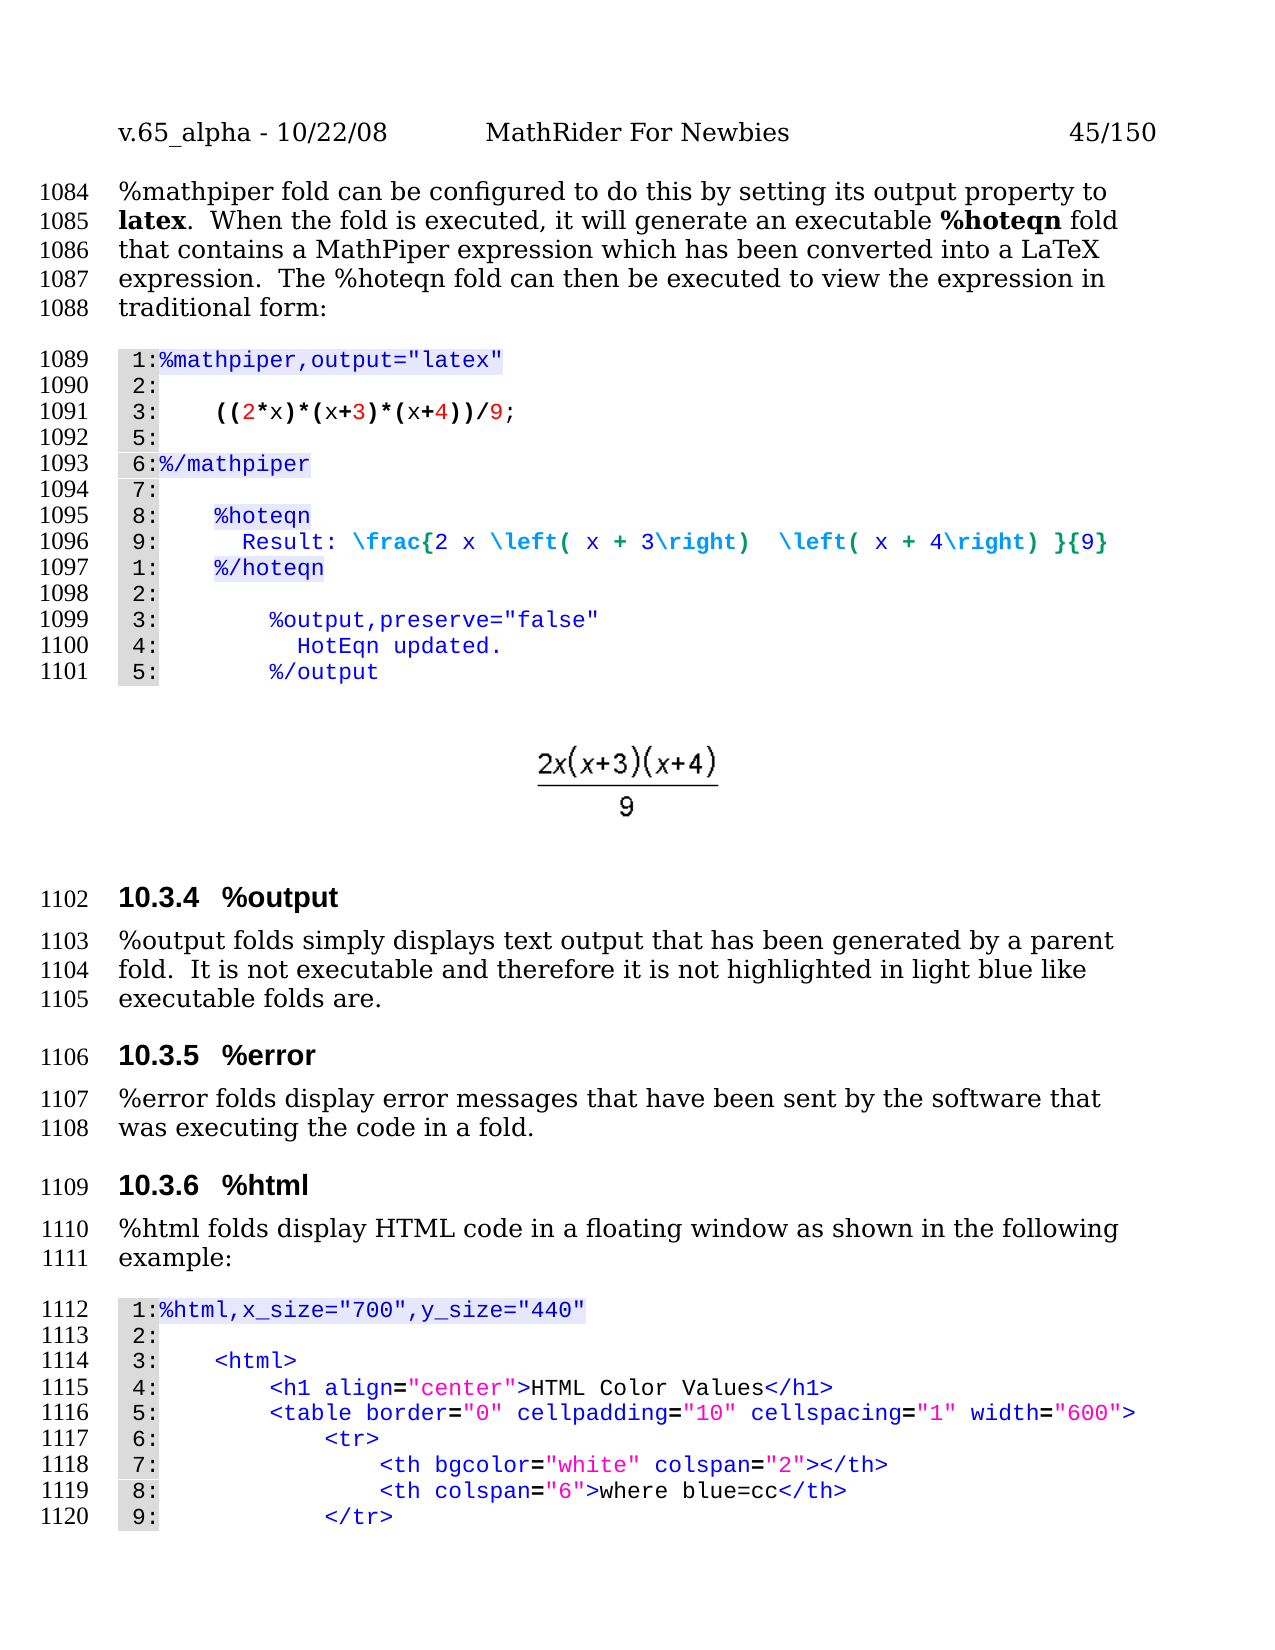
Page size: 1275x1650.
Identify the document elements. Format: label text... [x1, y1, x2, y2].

text 5: %/output [118, 660, 1157, 686]
text 3: <html> [118, 1350, 1157, 1376]
text 7: [118, 478, 1157, 504]
text 5: [118, 427, 1157, 452]
text 2: [118, 1324, 1157, 1350]
text 1:%mathpiper,output="latex" [118, 349, 1157, 375]
text 9: Result: \frac{2 x \left( x + 3\right) \left( x + 4\right) }{9} [118, 530, 1157, 556]
subtitle %html [118, 1168, 1157, 1201]
text 8: <th colspan="6">where blue=cc</th> [118, 1479, 1157, 1506]
text %error folds display error messages that have been sent by the software that was executing the code in a fold. [118, 1084, 1157, 1143]
text 6: <tr> [118, 1428, 1157, 1454]
text 8: %hoteqn [118, 504, 1157, 530]
text 1:%html,x_size="700",y_size="440" [118, 1298, 1157, 1324]
subtitle %error [118, 1038, 1157, 1072]
text 9: </tr> [118, 1506, 1157, 1531]
text 2: [118, 582, 1157, 608]
text 1: %/hoteqn [118, 556, 1157, 582]
text 3: %output,preserve="false" [118, 608, 1157, 634]
text 2: [118, 375, 1157, 401]
text %html folds display HTML code in a floating window as shown in the following example: [118, 1214, 1157, 1272]
picture [534, 741, 741, 829]
text 4: HotEqn updated. [118, 634, 1157, 660]
text 5: <table border="0" cellpadding="10" cellspacing="1" width="600"> [118, 1402, 1157, 1428]
text 4: <h1 align="center">HTML Color Values</h1> [118, 1376, 1157, 1402]
text 3: ((2*x)*(x+3)*(x+4))/9; [118, 401, 1157, 427]
subtitle %output [118, 880, 1157, 913]
text %mathpiper fold can be configured to do this by setting its output property to latex. When the fold is executed, it will generate an executable %hoteqn fold that contains a MathPiper expression which has been converted into a LaTeX expression. The %hoteqn fold can then be executed to view the expression in traditional form: [118, 177, 1157, 323]
text %output folds simply displays text output that has been generated by a parent fold. It is not executable and therefore it is not highlighted in light blue like executable folds are. [118, 926, 1157, 1013]
text 7: <th bgcolor="white" colspan="2"></th> [118, 1454, 1157, 1479]
text 6:%/mathpiper [118, 452, 1157, 478]
